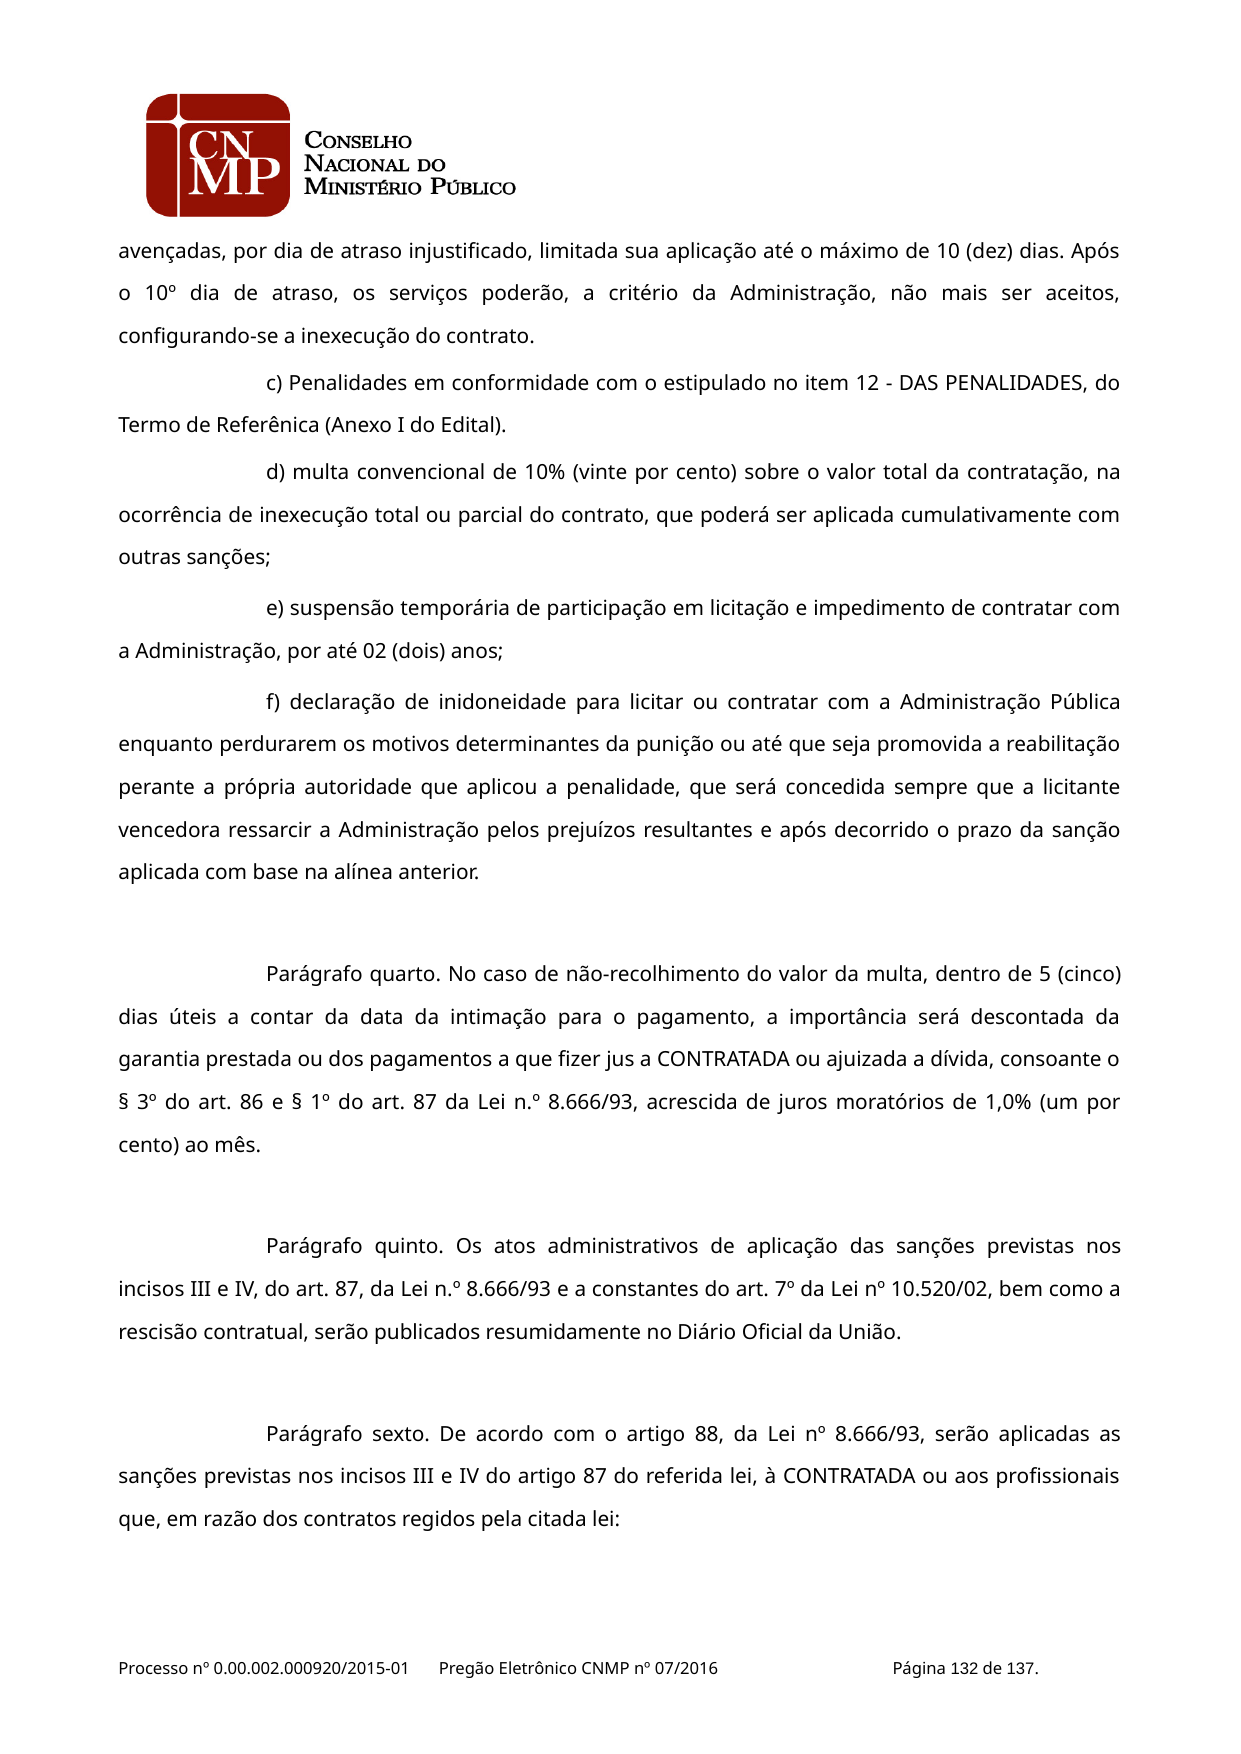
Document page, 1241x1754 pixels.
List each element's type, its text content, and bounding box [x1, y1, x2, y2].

text c) Penalidades em conformidade com o estipulado no item 12 - DAS PENALIDADES, do Termo de Referênica (Anexo I do Edital). [118, 368, 1122, 439]
text e) suspensão temporária de participação em licitação e impedimento de contratar com a Administração, por até 02 (dois) anos; [118, 593, 1122, 664]
text d) multa convencional de 10% (vinte por cento) sobre o valor total da contratação, na ocorrência de inexecução total ou parcial do contrato, que poderá ser aplicada cumulativamente com outras sanções; [118, 457, 1122, 571]
picture [121, 75, 532, 236]
text Parágrafo sexto. De acordo com o artigo 88, da Lei nº 8.666/93, serão aplicadas as sanções previstas nos incisos III e IV do artigo 87 do referida lei, à CONTRATADA ou aos profissionais que, em razão dos contratos regidos pela citada lei: [118, 1419, 1122, 1532]
text Parágrafo quarto. No caso de não-recolhimento do valor da multa, dentro de 5 (cinco) dias úteis a contar da data da intimação para o pagamento, a importância será descontada da garantia prestada ou dos pagamentos a que fizer jus a CONTRATADA ou ajuizada a dívida, consoante o § 3º do art. 86 e § 1º do art. 87 da Lei n.º 8.666/93, acrescida de juros moratórios de 1,0% (um por cento) ao mês. [118, 959, 1122, 1158]
text f) declaração de inidoneidade para licitar ou contratar com a Administração Pública enquanto perdurarem os motivos determinantes da punição ou até que seja promovida a reabilitação perante a própria autoridade que aplicou a penalidade, que será concedida sempre que a licitante vencedora ressarcir a Administração pelos prejuízos resultantes e após decorrido o prazo da sanção aplicada com base na alínea anterior. [118, 687, 1122, 886]
text Parágrafo quinto. Os atos administrativos de aplicação das sanções previstas nos incisos III e IV, do art. 87, da Lei n.º 8.666/93 e a constantes do art. 7º da Lei nº 10.520/02, bem como a rescisão contratual, serão publicados resumidamente no Diário Oficial da União. [118, 1232, 1122, 1345]
text avençadas, por dia de atraso injustificado, limitada sua aplicação até o máximo de 10 (dez) dias. Após o 10º dia de atraso, os serviços poderão, a critério da Administração, não mais ser aceitos, configurando-se a inexecução do contrato. [118, 236, 1122, 349]
